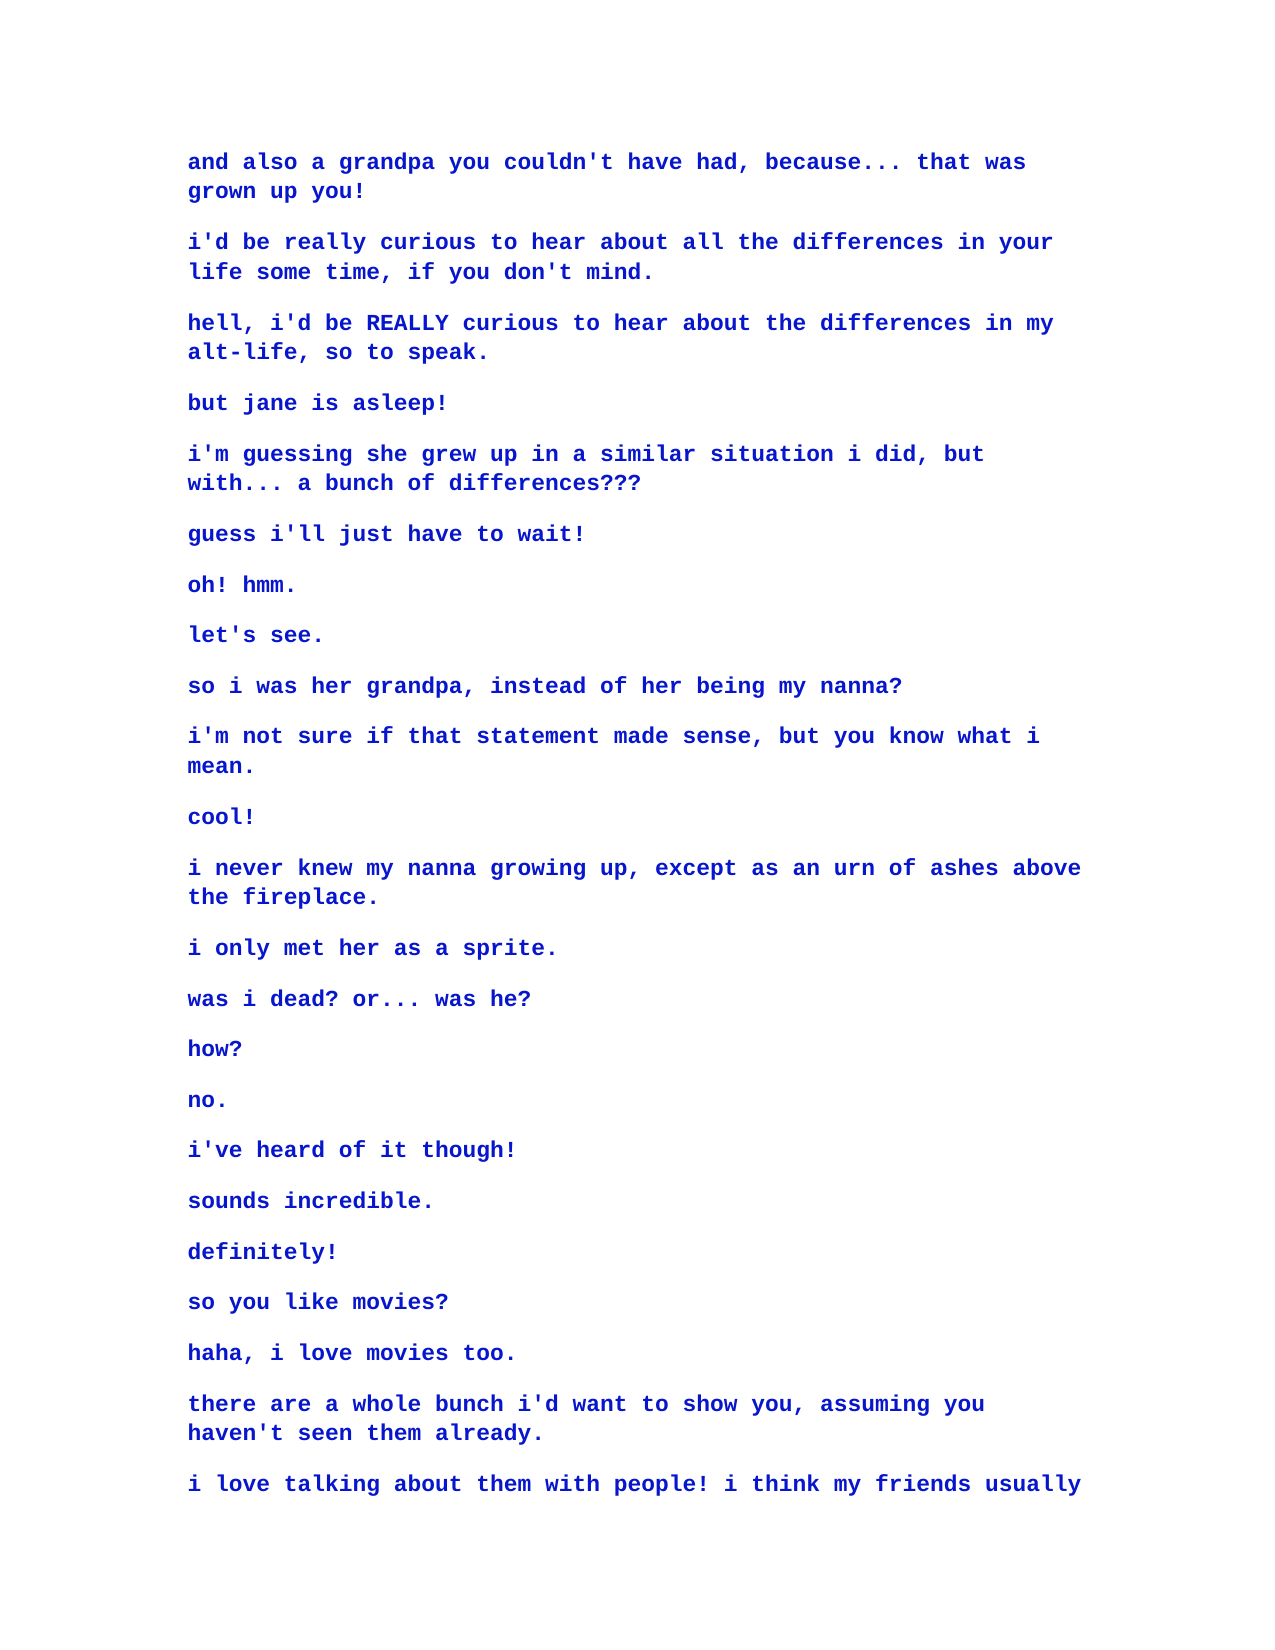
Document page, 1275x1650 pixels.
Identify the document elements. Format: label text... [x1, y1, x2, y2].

text i never knew my nanna growing up, except as an urn of ashes above the fireplace. [187, 856, 1087, 912]
text i'm not sure if that statement made sense, but you know what i mean. [187, 725, 1087, 781]
text so you like movies? [187, 1291, 1087, 1317]
text i'm guessing she grew up in a similar situation i did, but with... a bunch of differences??? [187, 442, 1087, 498]
text there are a whole bunch i'd want to show you, assuming you haven't seen them already. [187, 1392, 1087, 1448]
text hell, i'd be REALLY curious to hear about the differences in my alt-life, so to speak. [187, 311, 1087, 367]
text i'd be really curious to hear about all the differences in your life some time, if you don't mind. [187, 230, 1087, 286]
text how? [187, 1037, 1087, 1063]
text no. [187, 1088, 1087, 1114]
text sounds incredible. [187, 1189, 1087, 1215]
text i've heard of it though! [187, 1139, 1087, 1165]
text so i was her grandpa, instead of her being my nanna? [187, 674, 1087, 700]
text definitely! [187, 1240, 1087, 1266]
text oh! hmm. [187, 573, 1087, 599]
text was i dead? or... was he? [187, 987, 1087, 1013]
text but jane is asleep! [187, 391, 1087, 417]
text cool! [187, 805, 1087, 831]
text guess i'll just have to wait! [187, 522, 1087, 548]
text and also a grandpa you couldn't have had, because... that was grown up you! [187, 150, 1087, 206]
text i only met her as a sprite. [187, 936, 1087, 962]
text i love talking about them with people! i think my friends usually [187, 1472, 1087, 1498]
text let's see. [187, 623, 1087, 649]
text haha, i love movies too. [187, 1341, 1087, 1367]
